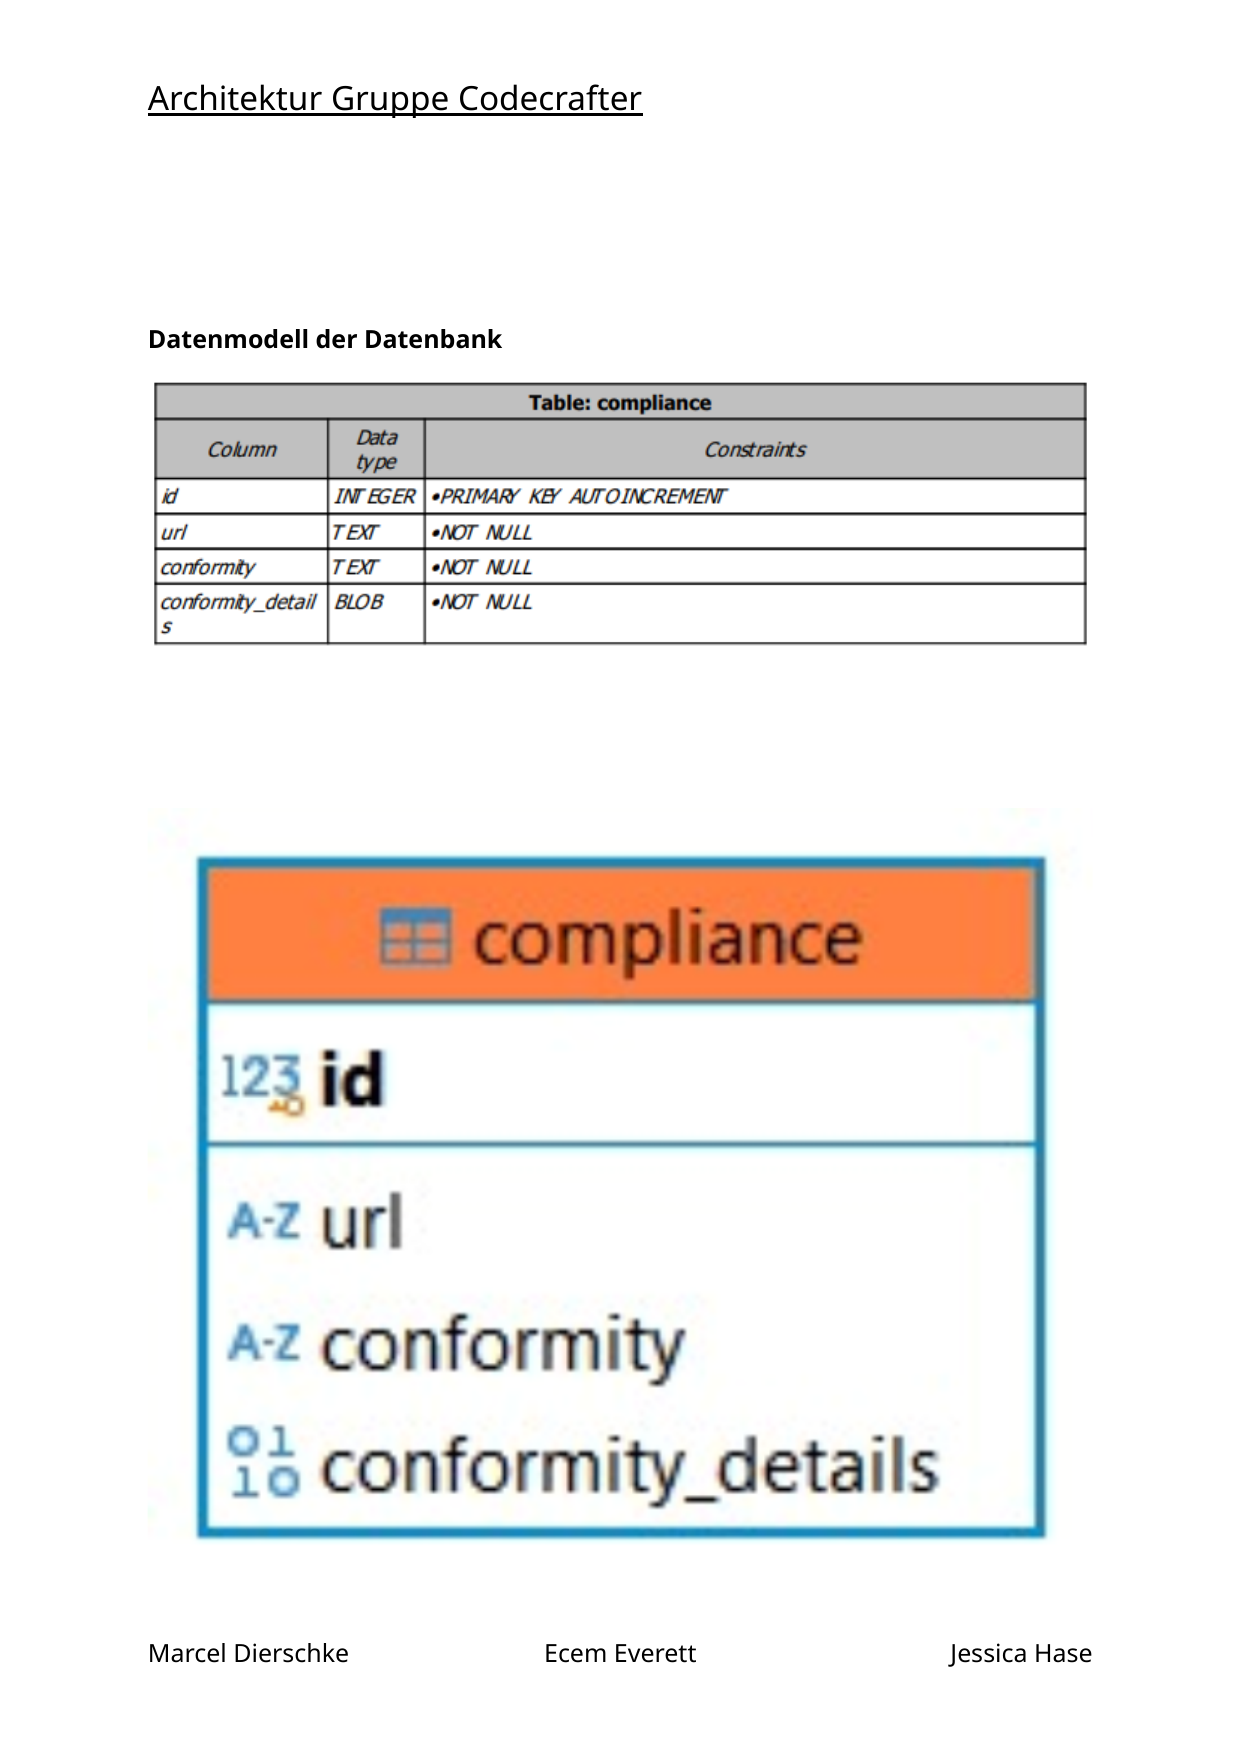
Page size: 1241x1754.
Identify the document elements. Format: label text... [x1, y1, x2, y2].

text Datenmodell der Datenbank [148, 322, 1093, 356]
